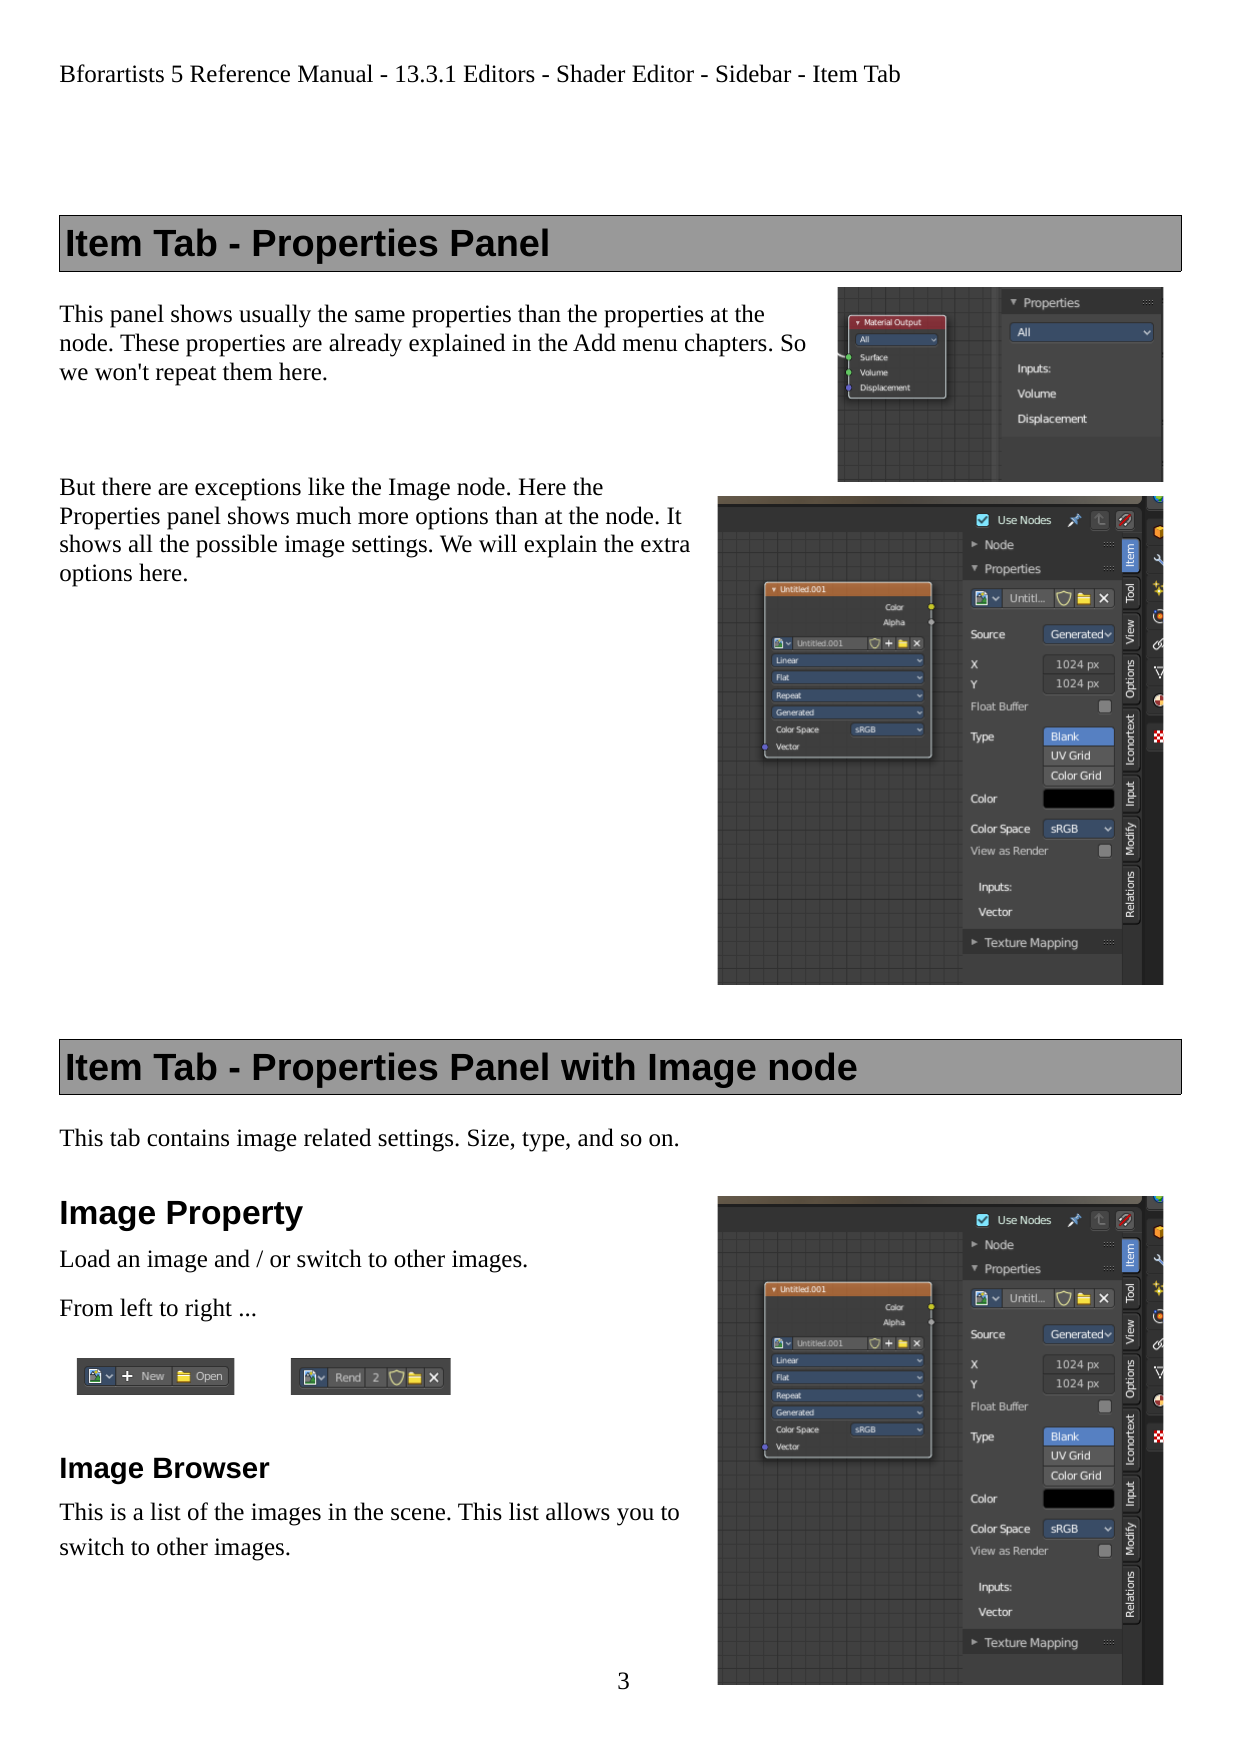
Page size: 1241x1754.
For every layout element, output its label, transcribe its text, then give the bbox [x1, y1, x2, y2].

text But there are exceptions like the Image node. Here the Properties panel shows much more options than at the node. It shows all the possible image settings. We will explain the extra options here. [59, 472, 1181, 587]
subtitle Image Property [59, 1192, 1181, 1231]
text Load an image and / or switch to other images. [59, 1244, 717, 1272]
table_header Item Tab - Properties Panel [60, 216, 1181, 271]
picture [717, 1196, 1164, 1685]
text This tab contains image related settings. Size, type, and so on. [59, 1123, 1181, 1151]
text From left to right ... [59, 1293, 717, 1321]
picture [837, 287, 1164, 482]
table_header Item Tab - Properties Panel with Image node [60, 1040, 1181, 1094]
text This panel shows usually the same properties than the properties at the node. These properties are already explained in the Add menu chapters. So we won't repeat them here. [59, 299, 837, 386]
subtitle Image Browser [59, 1451, 717, 1485]
picture [717, 496, 1164, 985]
text This is a list of the images in the scene. This list allows you to switch to other images. [59, 1497, 717, 1561]
picture [290, 1358, 451, 1395]
text [1164, 1293, 1181, 1321]
subtitle [1164, 1451, 1181, 1485]
picture [76, 1358, 235, 1395]
